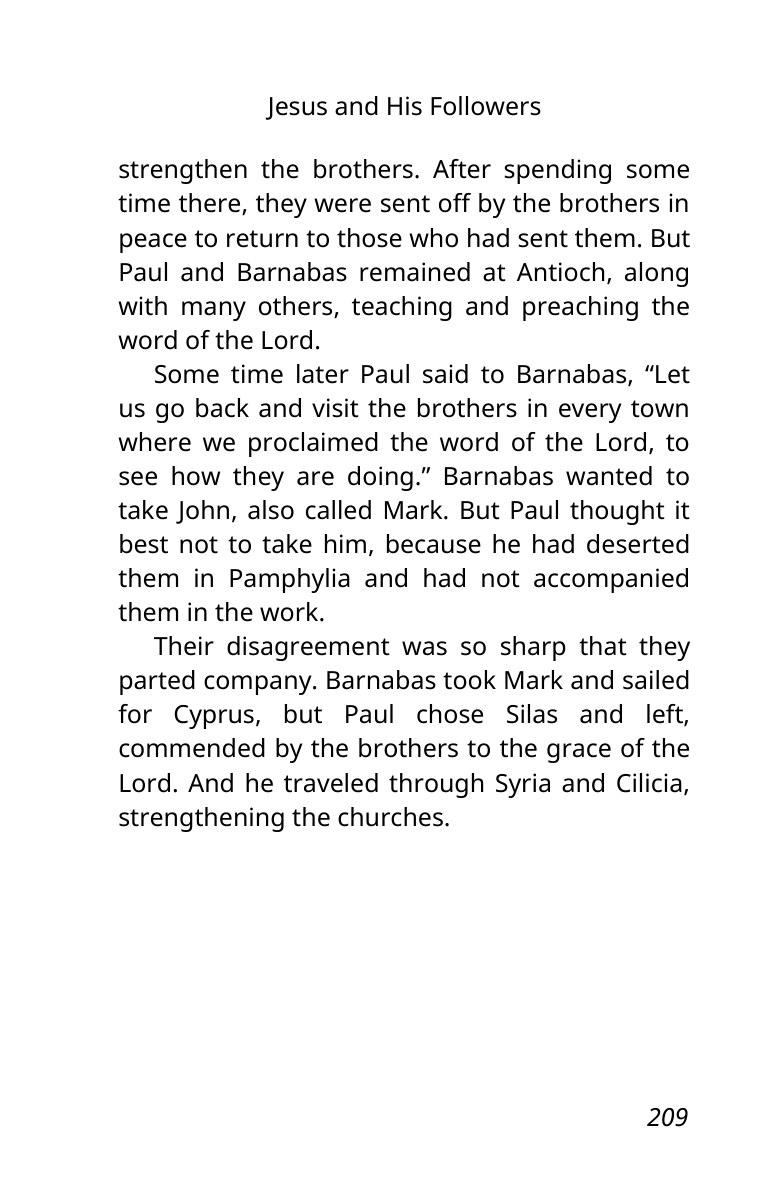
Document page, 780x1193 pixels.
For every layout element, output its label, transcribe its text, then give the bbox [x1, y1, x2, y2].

text Their disagreement was so sharp that they parted company. Barnabas took Mark and sailed for Cyprus, but Paul chose Silas and left, commended by the brothers to the grace of the Lord. And he traveled through Syria and Cilicia, strengthening the churches. [118, 629, 691, 833]
text strengthen the brothers. After spending some time there, they were sent off by the brothers in peace to return to those who had sent them. But Paul and Barnabas remained at Antioch, along with many others, teaching and preaching the word of the Lord. [118, 152, 691, 356]
text Some time later Paul said to Barnabas, “Let us go back and visit the brothers in every town where we proclaimed the word of the Lord, to see how they are doing.” Barnabas wanted to take John, also called Mark. But Paul thought it best not to take him, because he had deserted them in Pamphylia and had not accompanied them in the work. [118, 356, 691, 629]
